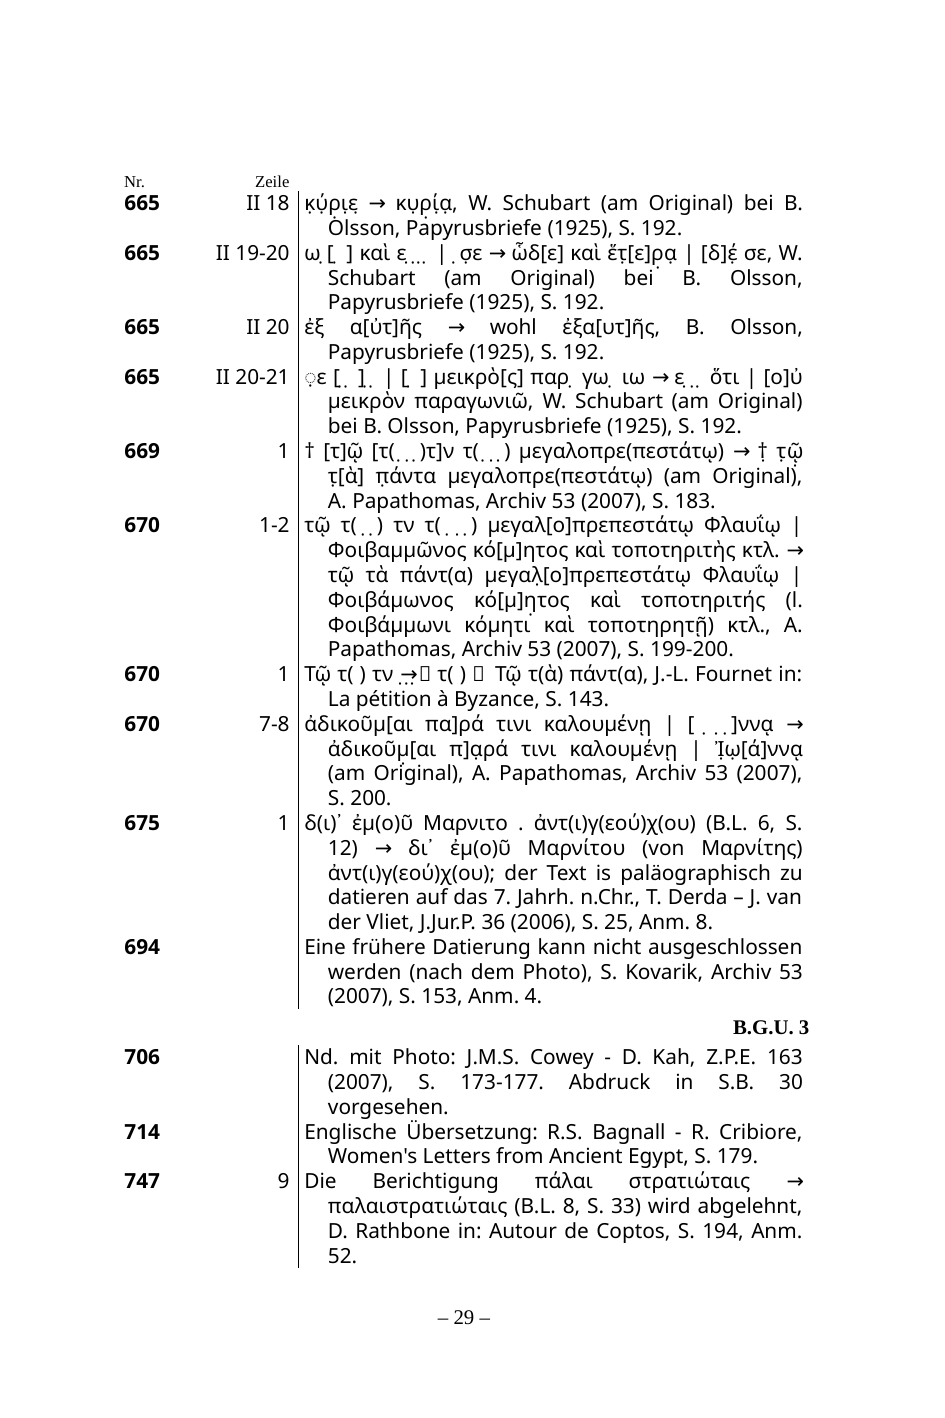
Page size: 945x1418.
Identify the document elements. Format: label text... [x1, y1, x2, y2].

table_cell II 20 [207, 315, 298, 364]
table_cell 694 [118, 935, 207, 1009]
table_cell 665 [118, 364, 207, 439]
table_header [207, 1045, 298, 1119]
table_cell [207, 1119, 298, 1169]
table_cell Die Berichtigung πάλαι στρατιώταις → παλαιστρατιώταις (B.L. 8, S. 33) wird abgelehnt, D. Rathbone in: Autour de Coptos, S. 194, Anm. 52. [299, 1169, 809, 1268]
table_cell Eine frühere Datierung kann nicht ausgeschlossen werden (nach dem Photo), S. Kovarik, Archiv 53 (2007), S. 153, Anm. 4. [299, 935, 809, 1009]
table_cell II 20-21 [207, 364, 298, 439]
table_cell 675 [118, 811, 207, 934]
table_cell ̣ε [ ̣ ̣ ] ̣ ̣ | [ ̣ ] μεικρὸ[ς] παρ ̣ γω ̣ ιω → ε ̣ ̣ ̣ ὅτι | [ο]ὐ μεικρὸν παραγωνιῶ, W. Schubart (am Original) bei B. Olsson, Papyrusbriefe (1925), S. 192. [299, 364, 809, 439]
table_cell 7-8 [207, 711, 298, 811]
table_cell 1 [207, 662, 298, 711]
table_cell κ̣ύ̣ρ̣ι̣ε̣ → κυ̣ρ̣ί̣α̣, W. Schubart (am Original) bei B. Olsson, Papyrusbriefe (1925), S. 192. [299, 191, 809, 240]
table_header 706 [118, 1045, 207, 1119]
table_cell τῷ τ( ̣ ̣) τν τ( ̣ ̣ ̣) μεγαλ[ο]πρεπεστάτῳ Φλαυΐῳ | Φοιβαμμῶνος κό[μ]ητος καὶ τοποτηριτὴς κτλ. → τῷ τὰ πάντ(α) μεγαλ̣[ο]πρεπεστάτῳ Φλαυΐῳ | Φοιβάμωνος κό[μ]η̣τος καὶ τοποτηριτής (l. Φοιβάμμωνι κόμητι καὶ τοποτηρητῇ) κτλ., A. Papathomas, Archiv 53 (2007), S. 199-200. [299, 513, 809, 662]
table_cell 670 [118, 662, 207, 711]
table_cell [207, 935, 298, 1009]
table_cell ω ̣[ ̣ ] καὶ ε ̣ ̣ ̣ ̣ | ̣σ̣ε → ὧδ[ε] καὶ ἕτ̣[ε]ρ̣α̣ | [δ]έ̣ σε, W. Schubart (am Original) bei B. Olsson, Papyrusbriefe (1925), S. 192. [299, 240, 809, 315]
table_header Nd. mit Photo: J.M.S. Cowey - D. Kah, Z.P.E. 163 (2007), S. 173-177. Abdruck in S.B. 30 vorgesehen. [299, 1045, 809, 1119]
table_cell ἐξ α[ὐτ]ῆς → wohl ἐξα[υτ]ῆς, B. Olsson, Papyrusbriefe (1925), S. 192. [299, 315, 809, 364]
table_cell 670 [118, 711, 207, 811]
table_cell 1 [207, 439, 298, 513]
table_cell 670 [118, 513, 207, 662]
table_cell 669 [118, 439, 207, 513]
table_cell 665 [118, 315, 207, 364]
table_cell δ(ι)᾽ ἐμ(ο)ῦ Μαρνιτο . ἀντ(ι)γ(εού)χ(ου) (B.L. 6, S. 12) → δι᾽ ἐμ(ο)ῦ Μαρνίτου (von Μαρνίτης) ἀντ(ι)γ(εού)χ(ου); der Text is paläographisch zu datieren auf das 7. Jahrh. n.Chr., T. Derda – J. van der Vliet, J.Jur.P. 36 (2006), S. 25, Anm. 8. [299, 811, 809, 934]
table_cell 665 [118, 240, 207, 315]
table_cell 665 [118, 191, 207, 240]
table_cell II 18 [207, 191, 298, 240]
table_cell † [τ]ῷ [τ( ̣ ̣ ̣)τ]ν τ( ̣ ̣ ̣) μεγαλοπρε(πεστάτῳ) → †̣ τ̣ῷ̣ τ̣[ὰ] π̣άντα μεγαλοπρε(πεστάτῳ) (am Original), A. Papathomas, Archiv 53 (2007), S. 183. [299, 439, 809, 513]
table_cell II 19-20 [207, 240, 298, 315]
table_cell 9 [207, 1169, 298, 1268]
table_cell 1 [207, 811, 298, 934]
table_cell 1-2 [207, 513, 298, 662]
table_cell Englische Übersetzung: R.S. Bagnall - R. Cribiore, Women's Letters from Ancient Egypt, S. 179. [299, 1119, 809, 1169]
table_cell 747 [118, 1169, 207, 1268]
table_cell ἀδικοῦμ[αι πα]ρά τινι καλουμένῃ | [ ̣ ̣ ̣]ννᾳ → ἀδικοῦμ̣[αι π]α̣ρά τινι καλουμένῃ | Ἰ̣ω̣[ά]ννᾳ (am Original), A. Papathomas, Archiv 53 (2007), S. 200. [299, 711, 809, 811]
table_cell 714 [118, 1119, 207, 1169]
table_cell Τῷ τ( ) τν  ̣ ̣ ̣ τ( ) → Τῷ τ(ὰ) πάντ(α), J.-L. Fournet in: La pétition à Byzance, S. 143. [299, 662, 809, 711]
subtitle B.G.U. 3 [118, 1015, 809, 1039]
